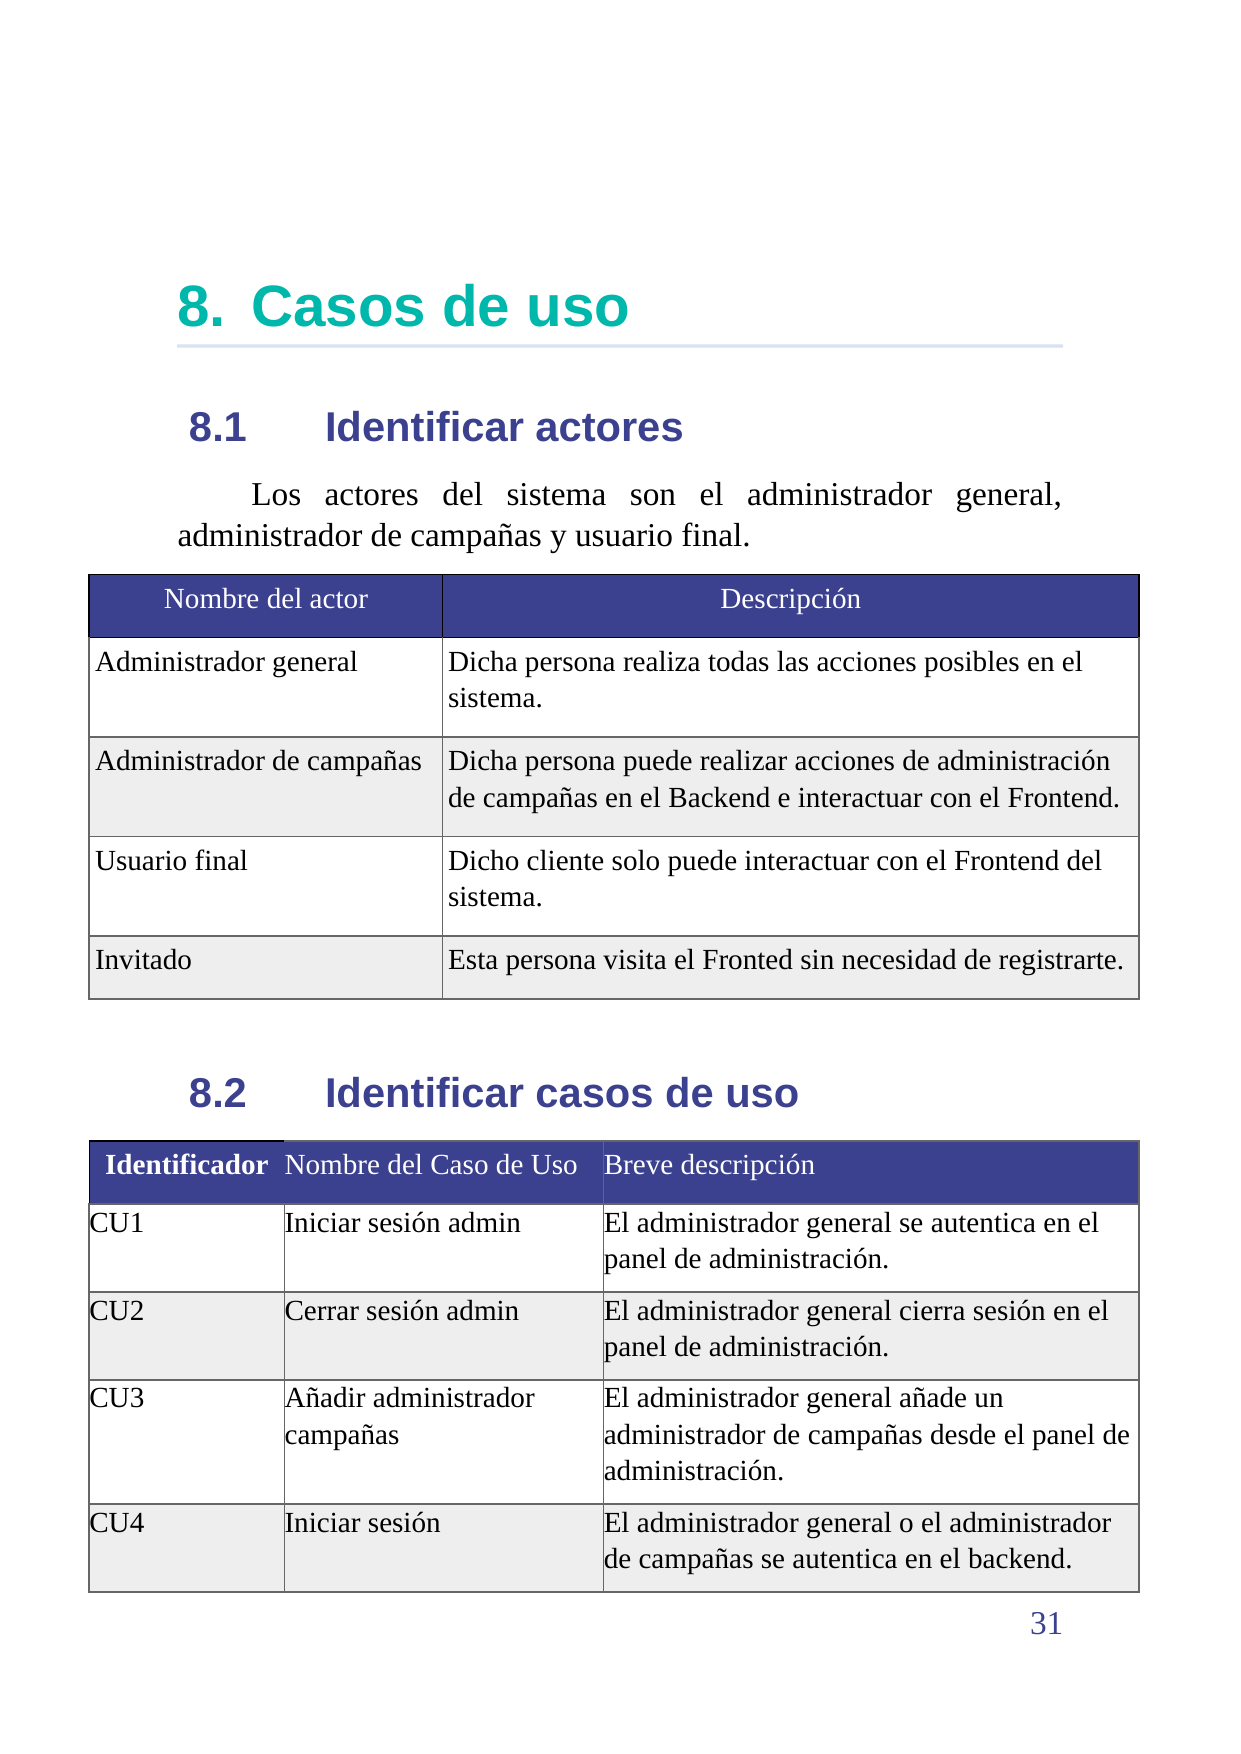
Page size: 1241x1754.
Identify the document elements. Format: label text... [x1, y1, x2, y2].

table_cell CU3 [90, 1381, 284, 1503]
table_header Descripción [443, 575, 1138, 637]
table_cell Usuario final [90, 837, 442, 935]
table_cell Añadir administrador campañas [285, 1381, 603, 1503]
table_cell Administrador general [90, 638, 442, 736]
table_cell Dicho cliente solo puede interactuar con el Frontend del sistema. [443, 837, 1138, 935]
table_header Breve descripción [604, 1142, 1138, 1203]
table_cell El administrador general añade un administrador de campañas desde el panel de administración. [604, 1381, 1138, 1503]
subtitle Casos de uso [177, 272, 1063, 339]
table_cell Invitado [90, 937, 442, 998]
table_cell Administrador de campañas [90, 738, 442, 836]
table_header Nombre del Caso de Uso [284, 1142, 603, 1203]
table_cell El administrador general cierra sesión en el panel de administración. [604, 1293, 1138, 1379]
table_header Nombre del actor [90, 575, 442, 637]
table_cell Dicha persona puede realizar acciones de administración de campañas en el Backend e interactuar con el Frontend. [443, 738, 1138, 836]
table_cell El administrador general o el administrador de campañas se autentica en el backend. [604, 1505, 1138, 1591]
table_cell Iniciar sesión admin [285, 1205, 603, 1291]
table_cell Dicha persona realiza todas las acciones posibles en el sistema. [443, 638, 1138, 736]
text Los actores del sistema son el administrador general, administrador de campañas y usuario final. [177, 474, 1063, 554]
subtitle Identificar casos de uso [177, 1068, 1063, 1116]
table_cell Iniciar sesión [285, 1505, 603, 1591]
table_cell El administrador general se autentica en el panel de administración. [604, 1205, 1138, 1291]
table_header Identificador [90, 1142, 284, 1203]
table_cell CU2 [90, 1293, 284, 1379]
table_cell Cerrar sesión admin [285, 1293, 603, 1379]
subtitle Identificar actores [177, 402, 1063, 450]
table_cell CU4 [90, 1505, 284, 1591]
table_cell Esta persona visita el Fronted sin necesidad de registrarte. [443, 937, 1138, 998]
table_cell CU1 [90, 1205, 284, 1291]
